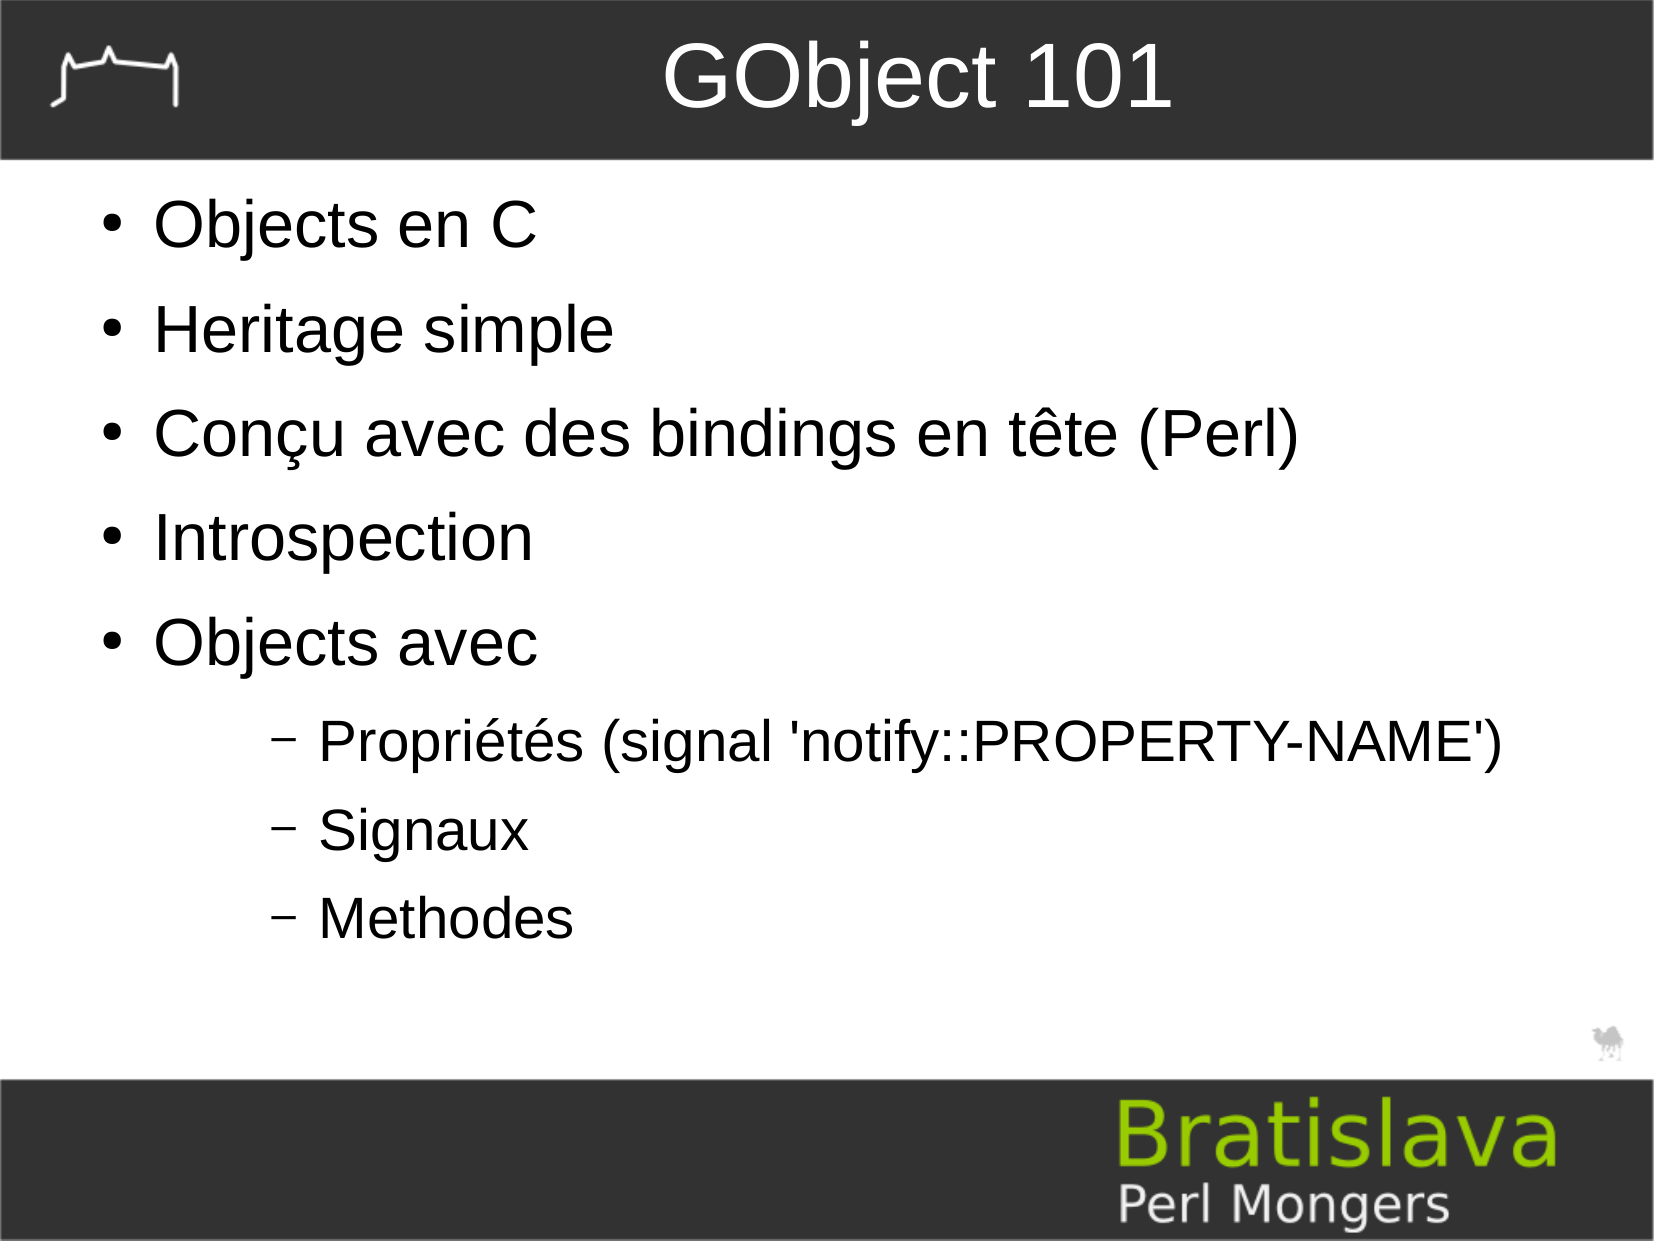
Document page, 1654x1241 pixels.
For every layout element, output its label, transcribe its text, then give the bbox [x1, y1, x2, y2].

title GObject 101 [193, 24, 1645, 128]
picture [0, 0, 1654, 1241]
list Objects en C Heritage simple Conçu avec des bindings en tête (Perl) Introspection Objects avec Propriétés (signal 'notify::PROPERTY-NAME') Signaux Methodes [82, 187, 1576, 1036]
